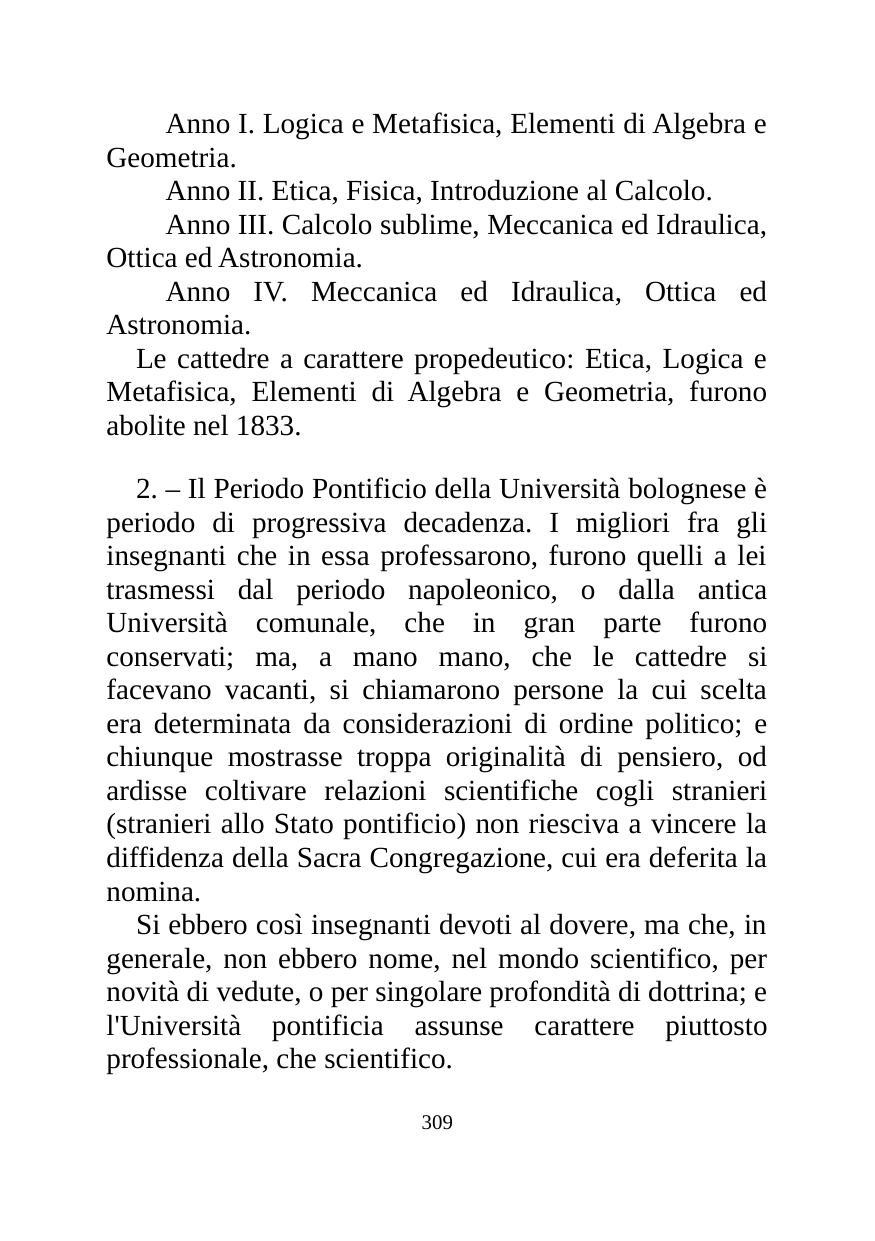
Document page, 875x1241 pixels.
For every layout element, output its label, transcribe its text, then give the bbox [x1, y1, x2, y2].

text Anno I. Logica e Metafisica, Elementi di Algebra e Geometria. [106, 106, 768, 173]
text Anno IV. Meccanica ed Idraulica, Ottica ed Astronomia. [106, 274, 768, 341]
text Anno III. Calcolo sublime, Meccanica ed Idraulica, Ottica ed Astronomia. [106, 207, 768, 274]
text Le cattedre a carattere propedeutico: Etica, Logica e Metafisica, Elementi di Algebra e Geometria, furono abolite nel 1833. [106, 341, 768, 442]
text 2. – Il Periodo Pontificio della Università bolognese è periodo di progressiva decadenza. I migliori fra gli insegnanti che in essa professarono, furono quelli a lei trasmessi dal periodo napoleonico, o dalla antica Università comunale, che in gran parte furono conservati; ma, a mano mano, che le cattedre si facevano vacanti, si chiamarono persone la cui scelta era determinata da considerazioni di ordine politico; e chiunque mostrasse troppa originalità di pensiero, od ardisse coltivare relazioni scientifiche cogli stranieri (stranieri allo Stato pontificio) non riesciva a vincere la diffidenza della Sacra Congregazione, cui era deferita la nomina. [106, 471, 768, 907]
text Anno II. Etica, Fisica, Introduzione al Calcolo. [106, 173, 768, 207]
text Si ebbero così insegnanti devoti al dovere, ma che, in generale, non ebbero nome, nel mondo scientifico, per novità di vedute, o per singolare profondità di dottrina; e l'Università pontificia assunse carattere piuttosto professionale, che scientifico. [106, 907, 768, 1075]
